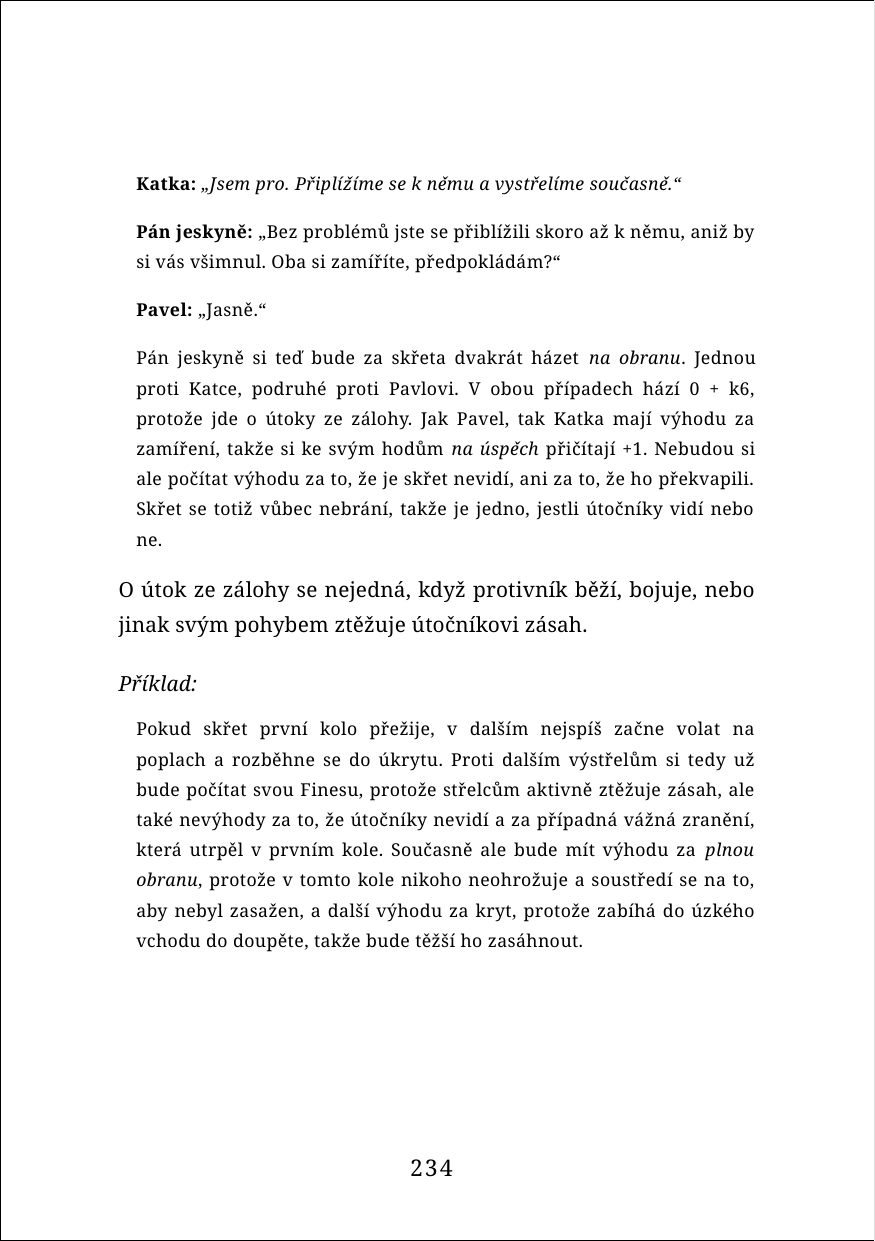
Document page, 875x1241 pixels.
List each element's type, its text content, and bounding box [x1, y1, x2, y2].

text O útok ze zálohy se nejedná, když protivník běží, bojuje, nebo jinak svým pohybem ztěžuje útočníkovi zásah. [118, 575, 756, 639]
text Pán jeskyně: „Bez problémů jste se přiblížili skoro až k němu, aniž by si vás všimnul. Oba si zamíříte, předpokládám?“ [136, 220, 756, 274]
text Katka: „Jsem pro. Připlížíme se k němu a vystřelíme současně.“ [136, 172, 756, 196]
text Pokud skřet první kolo přežije, v dalším nejspíš začne volat na poplach a rozběhne se do úkrytu. Proti dalším výstřelům si tedy už bude počítat svou Finesu, protože střelcům aktivně ztěžuje zásah, ale také nevýhody za to, že útočníky nevidí a za případná vážná zranění, která utrpěl v prvním kole. Současně ale bude mít výhodu za plnou obranu, protože v tomto kole nikoho neohrožuje a soustředí se na to, aby nebyl zasažen, a další výhodu za kryt, protože zabíhá do úzkého vchodu do doupěte, takže bude těžší ho zasáhnout. [136, 717, 756, 952]
text Pán jeskyně si teď bude za skřeta dvakrát házet na obranu. Jednou proti Katce, podruhé proti Pavlovi. V obou případech hází 0 + k6, protože jde o útoky ze zálohy. Jak Pavel, tak Katka mají výhodu za zamíření, takže si ke svým hodům na úspěch přičítají +1. Nebudou si ale počítat výhodu za to, že je skřet nevidí, ani za to, že ho překvapili. Skřet se totiž vůbec nebrání, takže je jedno, jestli útočníky vidí nebo ne. [136, 346, 756, 551]
text Příklad: [118, 669, 756, 698]
text Pavel: „Jasně.“ [136, 298, 756, 322]
